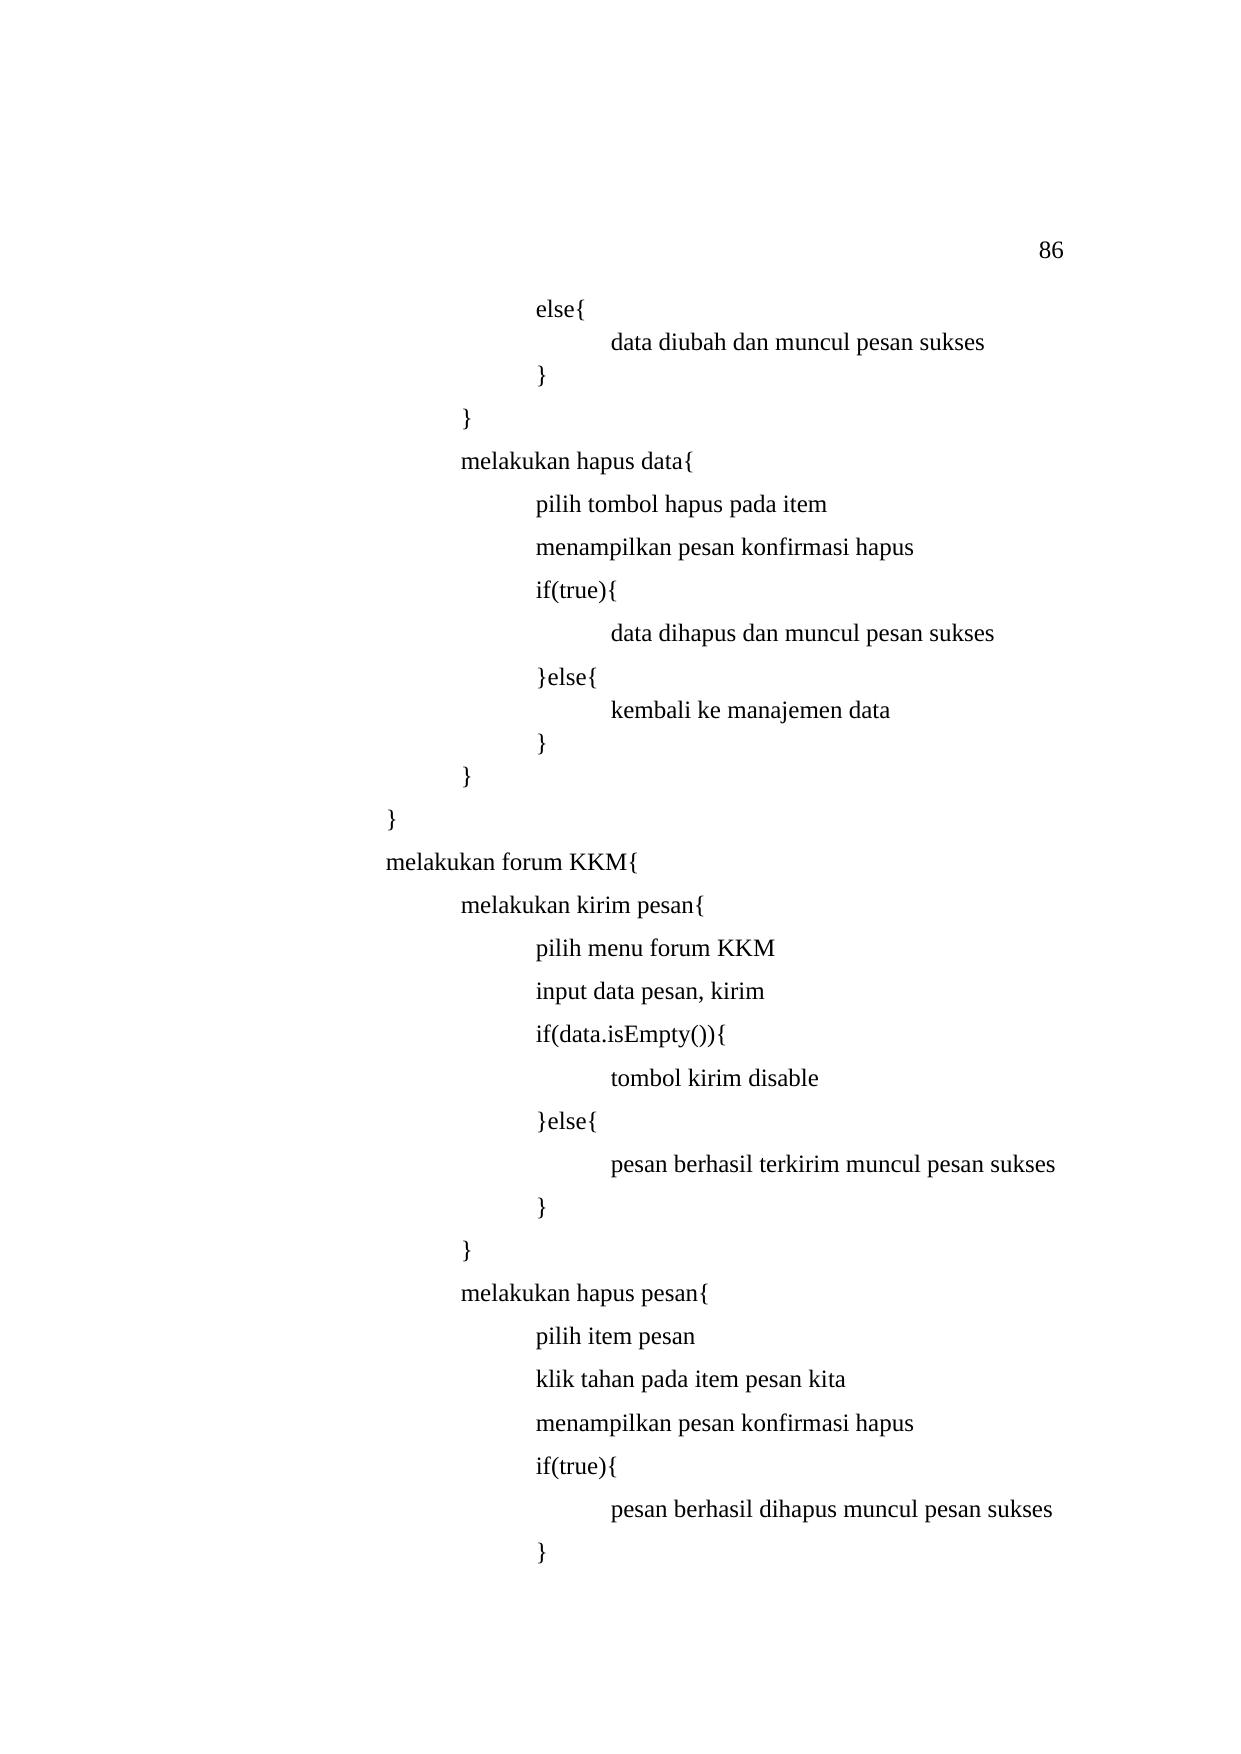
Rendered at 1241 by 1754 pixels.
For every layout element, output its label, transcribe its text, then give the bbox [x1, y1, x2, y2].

text menampilkan pesan konfirmasi hapus [329, 1408, 1063, 1436]
text klik tahan pada item pesan kita [329, 1364, 1063, 1393]
text melakukan hapus pesan{ [329, 1278, 1063, 1307]
text if(true){ [329, 575, 1063, 604]
text } [329, 1537, 1063, 1566]
text menampilkan pesan konfirmasi hapus [329, 532, 1063, 561]
text pesan berhasil dihapus muncul pesan sukses [329, 1494, 1063, 1523]
text pilih item pesan [329, 1321, 1063, 1350]
text pilih menu forum KKM [329, 933, 1063, 962]
text pilih tombol hapus pada item [329, 489, 1063, 518]
text kembali ke manajemen data [329, 695, 1063, 723]
text melakukan kirim pesan{ [329, 890, 1063, 919]
text if(true){ [329, 1451, 1063, 1479]
text } [329, 403, 1063, 432]
text } [329, 728, 1063, 756]
text } [329, 360, 1063, 388]
text } [329, 1235, 1063, 1264]
text pesan berhasil terkirim muncul pesan sukses [329, 1149, 1063, 1178]
text data dihapus dan muncul pesan sukses [329, 618, 1063, 647]
text }else{ [329, 662, 1063, 690]
text input data pesan, kirim [329, 976, 1063, 1005]
text tombol kirim disable [329, 1063, 1063, 1091]
text } [329, 804, 1063, 833]
text } [329, 1192, 1063, 1221]
text } [329, 761, 1063, 789]
text melakukan forum KKM{ [329, 847, 1063, 876]
text data diubah dan muncul pesan sukses [329, 327, 1063, 356]
text else{ [329, 294, 1063, 322]
text melakukan hapus data{ [329, 446, 1063, 475]
text }else{ [329, 1106, 1063, 1134]
text if(data.isEmpty()){ [329, 1019, 1063, 1048]
